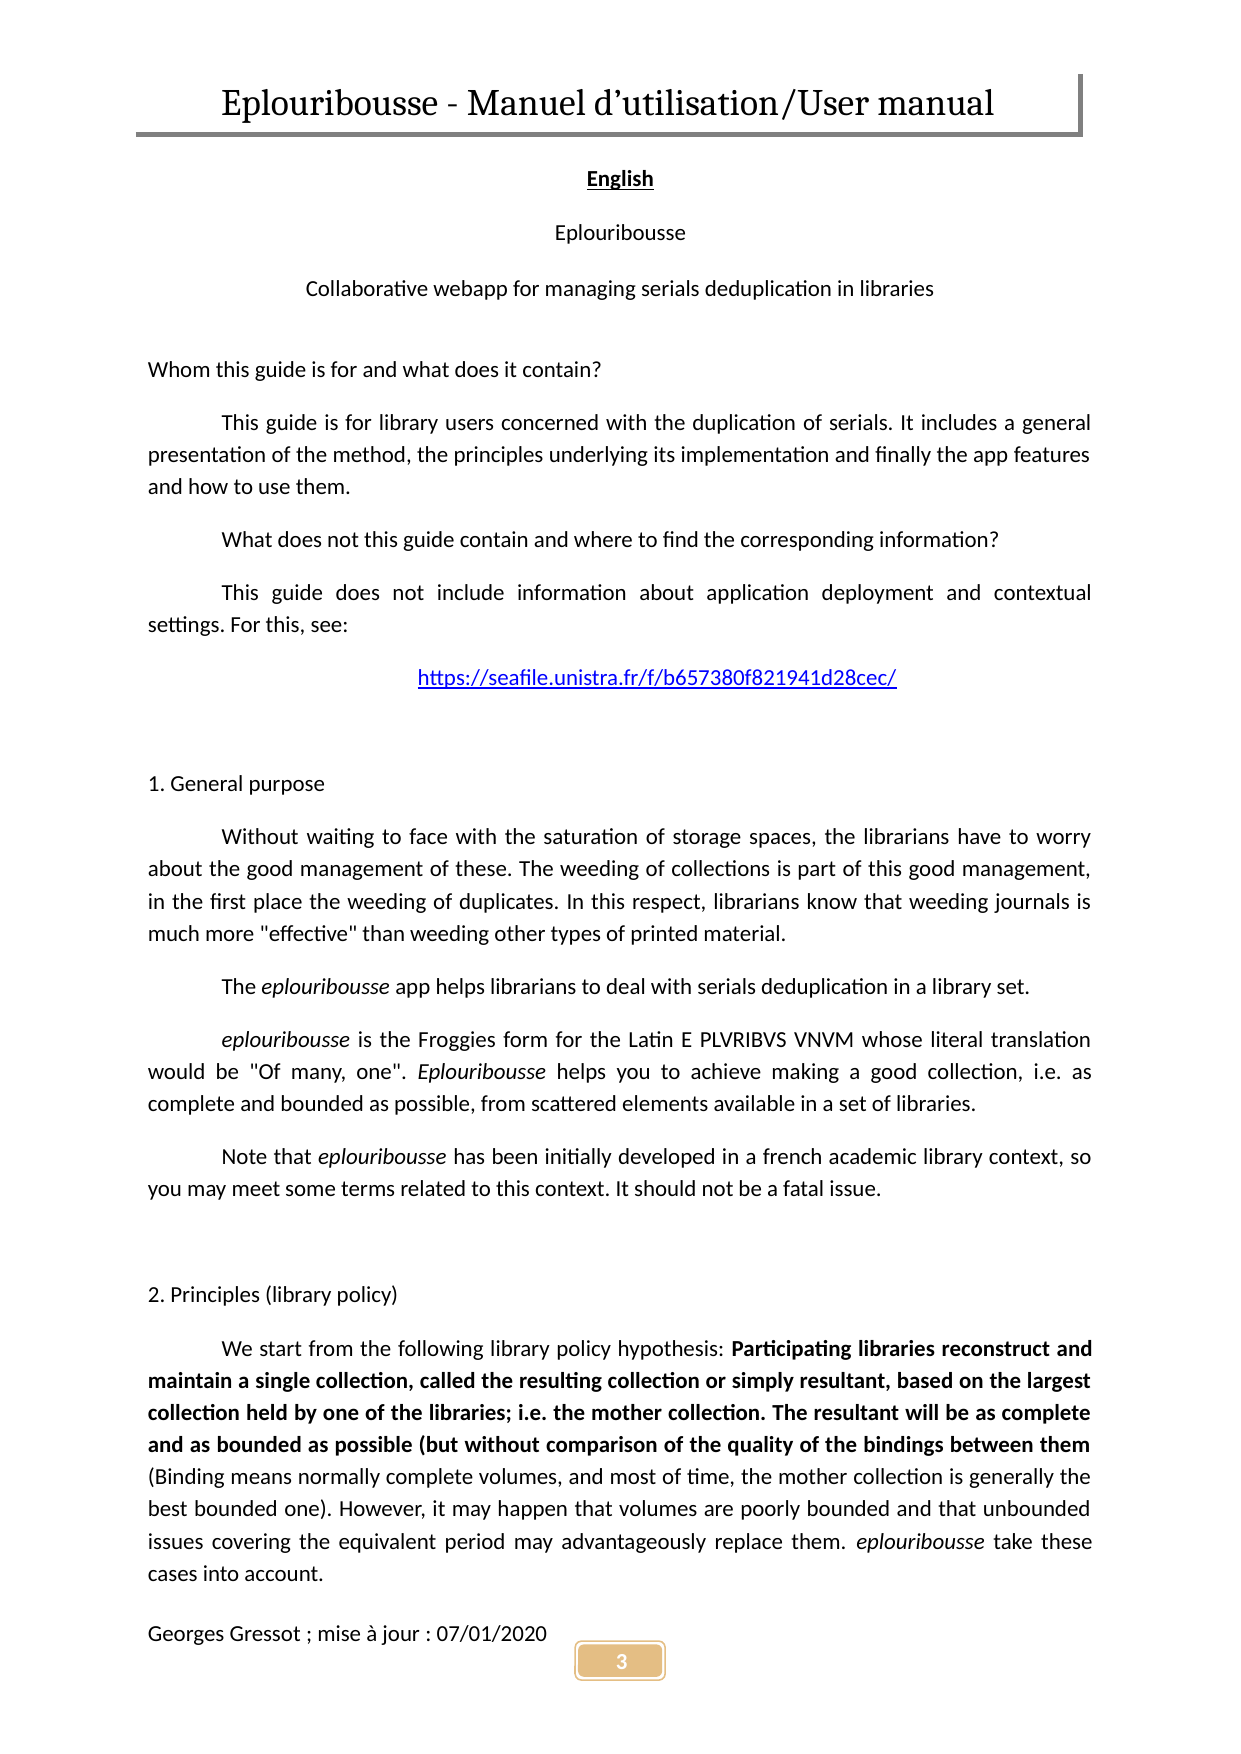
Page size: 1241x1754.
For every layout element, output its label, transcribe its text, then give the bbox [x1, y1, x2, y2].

text Without waiting to face with the saturation of storage spaces, the librarians have to worry about the good management of these. The weeding of collections is part of this good management, in the first place the weeding of duplicates. In this respect, librarians know that weeding journals is much more "effective" than weeding other types of printed material. [148, 822, 1093, 947]
text English [148, 164, 1093, 193]
text We start from the following library policy hypothesis: Participating libraries reconstruct and maintain a single collection, called the resulting collection or simply resultant, based on the largest collection held by one of the libraries; i.e. the mother collection. The resultant will be as complete and as bounded as possible (but without comparison of the quality of the bindings between them (Binding means normally complete volumes, and most of time, the mother collection is generally the best bounded one). However, it may happen that volumes are poorly bounded and that unbounded issues covering the equivalent period may advantageously replace them. eplouribousse take these cases into account. [148, 1334, 1093, 1587]
text The eplouribousse app helps librarians to deal with serials deduplication in a library set. [148, 972, 1093, 1000]
text 2. Principles (library policy) [148, 1281, 1093, 1309]
text What does not this guide contain and where to find the corresponding information? [148, 525, 1093, 553]
text Whom this guide is for and what does it contain? [148, 355, 1093, 383]
text Collaborative webapp for managing serials deduplication in libraries [148, 274, 1093, 302]
text 1. General purpose [148, 769, 1093, 797]
text This guide does not include information about application deployment and contextual settings. For this, see: [148, 578, 1093, 638]
text This guide is for library users concerned with the duplication of serials. It includes a general presentation of the method, the principles underlying its implementation and finally the app features and how to use them. [148, 408, 1093, 500]
text Eplouribousse [148, 218, 1093, 246]
text eplouribousse is the Froggies form for the Latin E PLVRIBVS VNVM whose literal translation would be "Of many, one". Eplouribousse helps you to achieve making a good collection, i.e. as complete and bounded as possible, from scattered elements available in a set of libraries. [148, 1025, 1093, 1117]
text https://seafile.unistra.fr/f/b657380f821941d28cec/ [148, 663, 1093, 691]
text Note that eplouribousse has been initially developed in a french academic library context, so you may meet some terms related to this context. It should not be a fatal issue. [148, 1142, 1093, 1203]
